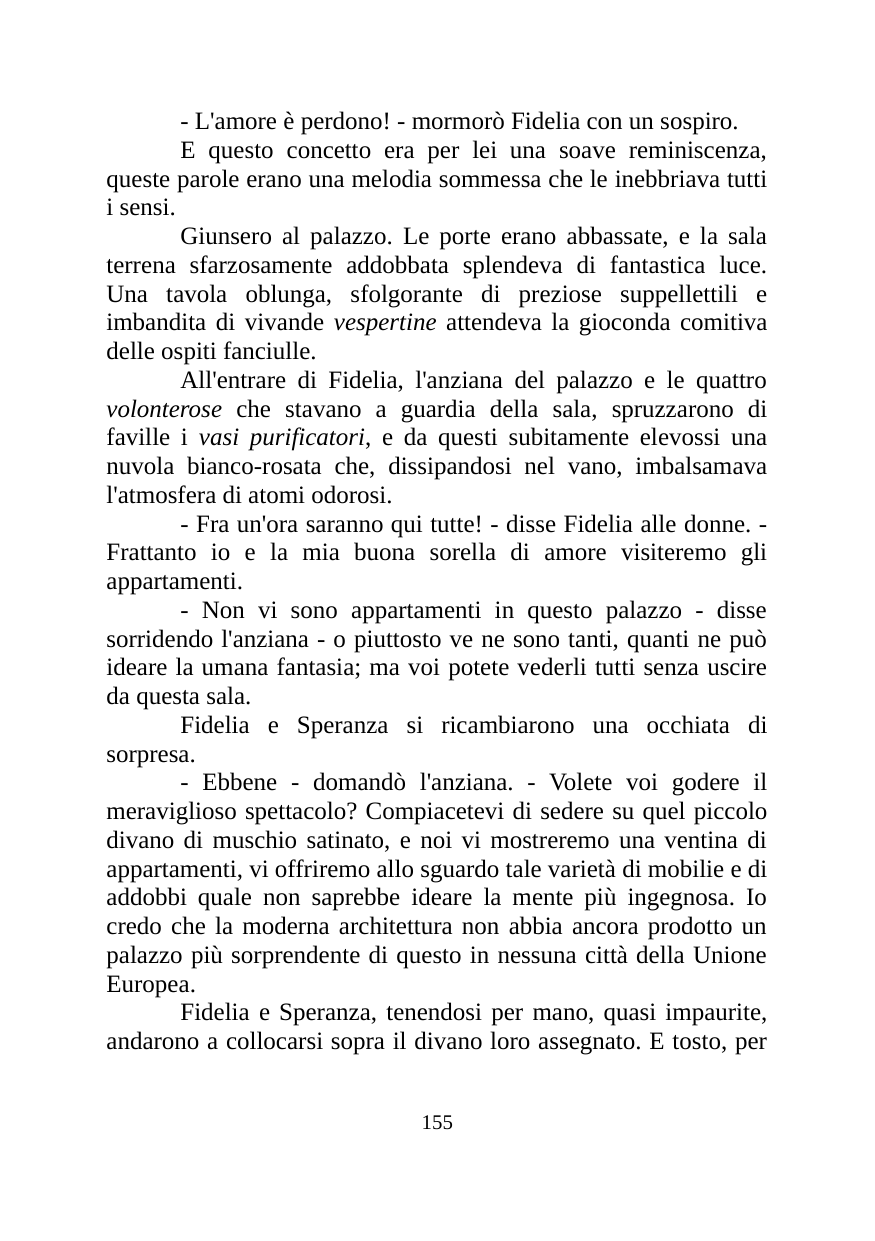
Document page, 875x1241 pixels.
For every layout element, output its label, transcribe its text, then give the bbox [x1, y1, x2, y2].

text - Non vi sono appartamenti in questo palazzo - disse sorridendo l'anziana - o piuttosto ve ne sono tanti, quanti ne può ideare la umana fantasia; ma voi potete vederli tutti senza uscire da questa sala. [106, 595, 768, 710]
text - Fra un'ora saranno qui tutte! - disse Fidelia alle donne. - Frattanto io e la mia buona sorella di amore visiteremo gli appartamenti. [106, 509, 768, 595]
text E questo concetto era per lei una soave reminiscenza, queste parole erano una melodia sommessa che le inebbriava tutti i sensi. [106, 135, 768, 221]
text All'entrare di Fidelia, l'anziana del palazzo e le quattro volonterose che stavano a guardia della sala, spruzzarono di faville i vasi purificatori, e da questi subitamente elevossi una nuvola bianco-rosata che, dissipandosi nel vano, imbalsamava l'atmosfera di atomi odorosi. [106, 365, 768, 509]
text - L'amore è perdono! - mormorò Fidelia con un sospiro. [106, 106, 768, 135]
text - Ebbene - domandò l'anziana. - Volete voi godere il meraviglioso spettacolo? Compiacetevi di sedere su quel piccolo divano di muschio satinato, e noi vi mostreremo una ventina di appartamenti, vi offriremo allo sguardo tale varietà di mobilie e di addobbi quale non saprebbe ideare la mente più ingegnosa. Io credo che la moderna architettura non abbia ancora prodotto un palazzo più sorprendente di questo in nessuna città della Unione Europea. [106, 767, 768, 997]
text Fidelia e Speranza si ricambiarono una occhiata di sorpresa. [106, 710, 768, 767]
text Giunsero al palazzo. Le porte erano abbassate, e la sala terrena sfarzosamente addobbata splendeva di fantastica luce. Una tavola oblunga, sfolgorante di preziose suppellettili e imbandita di vivande vespertine attendeva la gioconda comitiva delle ospiti fanciulle. [106, 221, 768, 365]
text Fidelia e Speranza, tenendosi per mano, quasi impaurite, andarono a collocarsi sopra il divano loro assegnato. E tosto, per [106, 997, 768, 1055]
